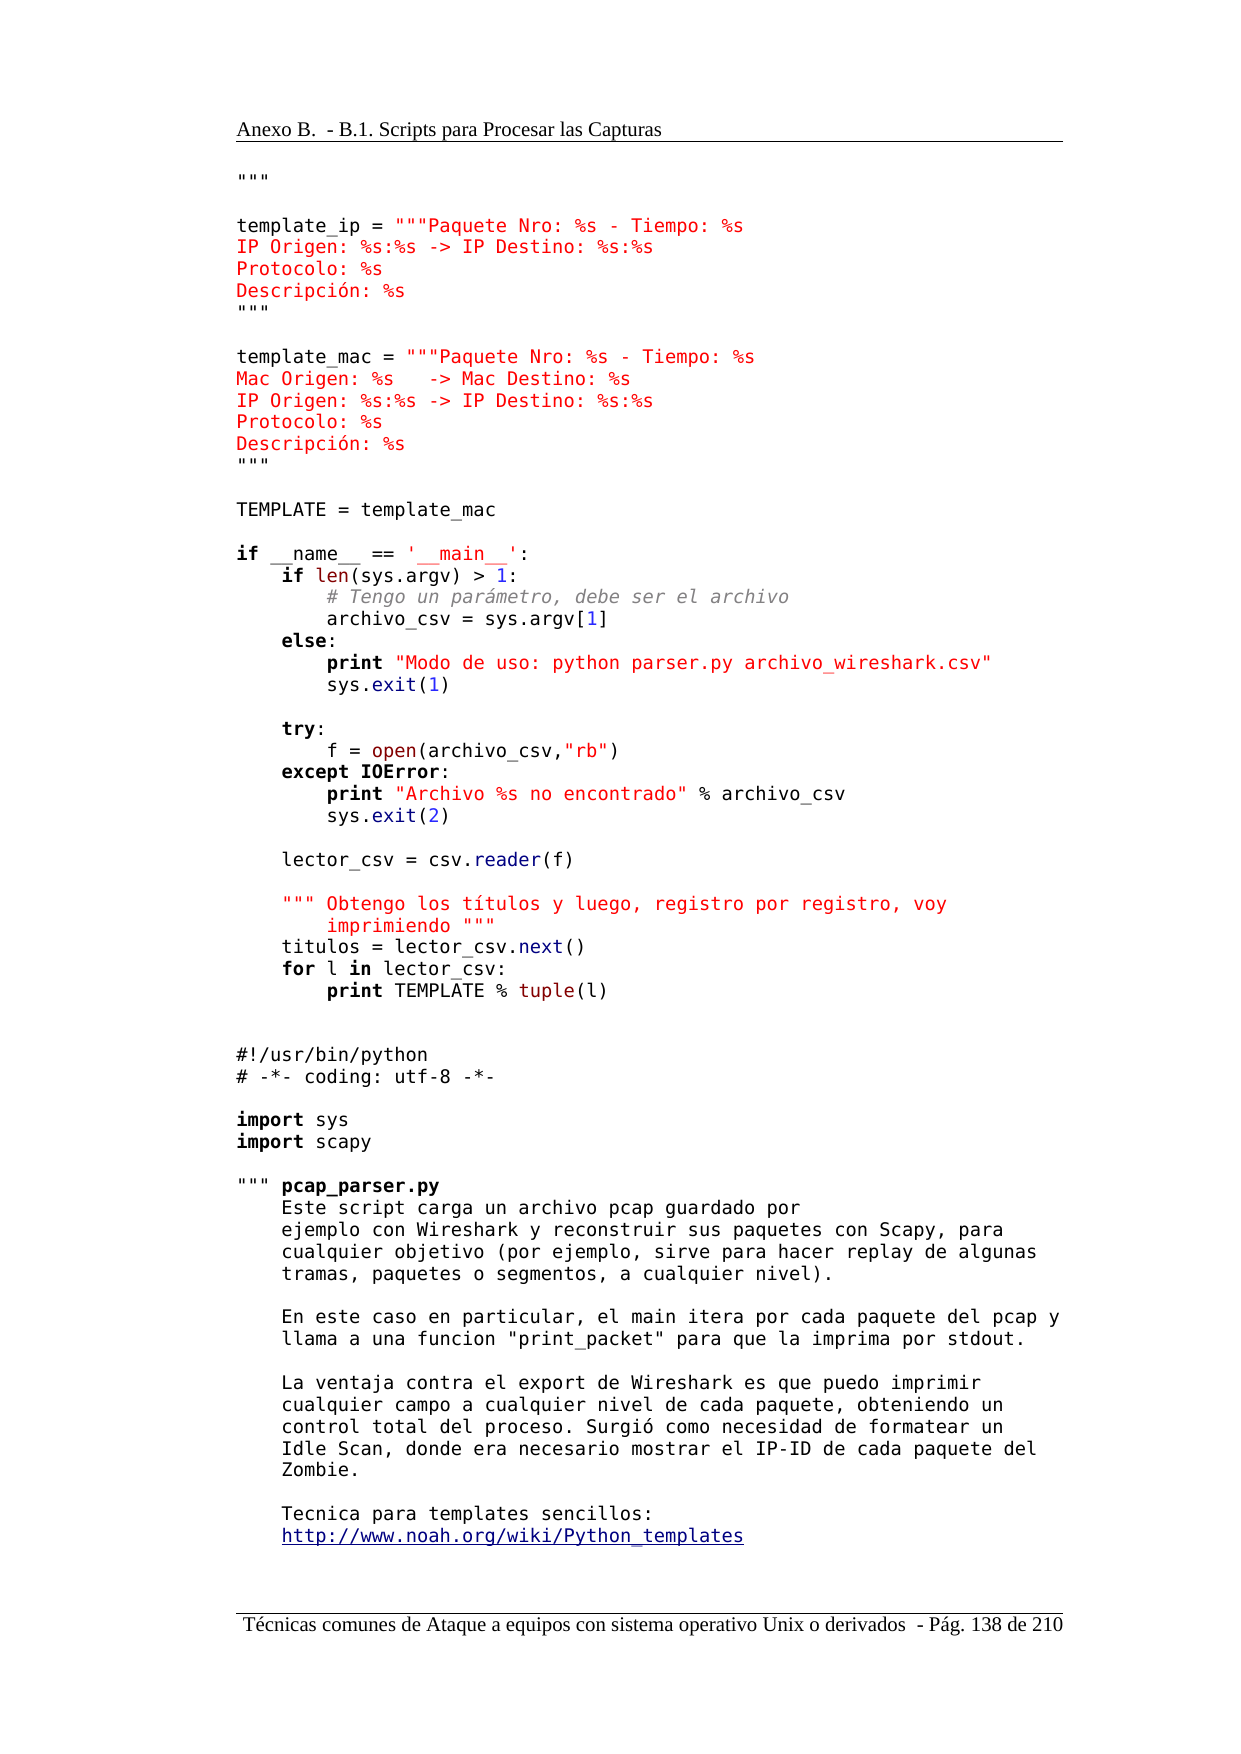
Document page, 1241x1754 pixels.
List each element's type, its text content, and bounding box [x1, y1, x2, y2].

text Mac Origen: %s -> Mac Destino: %s [236, 368, 1063, 390]
text # Tengo un parámetro, debe ser el archivo [236, 587, 1063, 608]
text IP Origen: %s:%s -> IP Destino: %s:%s [236, 390, 1063, 412]
text #!/usr/bin/python [236, 1044, 1063, 1066]
text cualquier objetivo (por ejemplo, sirve para hacer replay de algunas [236, 1241, 1063, 1262]
text for l in lector_csv: [236, 958, 1063, 980]
text try: [236, 718, 1063, 740]
text archivo_csv = sys.argv[1] [236, 608, 1063, 630]
text TEMPLATE = template_mac [236, 499, 1063, 521]
text # -*- coding: utf-8 -*- [236, 1066, 1063, 1087]
text titulos = lector_csv.next() [236, 937, 1063, 958]
text """ pcap_parser.py [236, 1175, 1063, 1197]
text tramas, paquetes o segmentos, a cualquier nivel). [236, 1262, 1063, 1284]
text Idle Scan, donde era necesario mostrar el IP-ID de cada paquete del [236, 1437, 1063, 1459]
text sys.exit(2) [236, 805, 1063, 827]
text """ [236, 455, 1063, 477]
text print TEMPLATE % tuple(l) [236, 980, 1063, 1002]
text Protocolo: %s [236, 412, 1063, 433]
text """ [236, 171, 1063, 193]
text """ [236, 302, 1063, 324]
text Descripción: %s [236, 433, 1063, 455]
text except IOError: [236, 762, 1063, 783]
text http://www.noah.org/wiki/Python_templates [236, 1525, 1063, 1547]
text import scapy [236, 1131, 1063, 1153]
text Zombie. [236, 1459, 1063, 1481]
text """ Obtengo los títulos y luego, registro por registro, voy [236, 893, 1063, 915]
text IP Origen: %s:%s -> IP Destino: %s:%s [236, 237, 1063, 258]
text Este script carga un archivo pcap guardado por [236, 1197, 1063, 1219]
text Protocolo: %s [236, 258, 1063, 280]
text ejemplo con Wireshark y reconstruir sus paquetes con Scapy, para [236, 1219, 1063, 1241]
text print "Modo de uso: python parser.py archivo_wireshark.csv" [236, 652, 1063, 674]
text if __name__ == '__main__': [236, 543, 1063, 565]
text f = open(archivo_csv,"rb") [236, 740, 1063, 762]
text imprimiendo """ [236, 915, 1063, 937]
text La ventaja contra el export de Wireshark es que puedo imprimir [236, 1372, 1063, 1394]
text template_mac = """Paquete Nro: %s - Tiempo: %s [236, 346, 1063, 368]
text control total del proceso. Surgió como necesidad de formatear un [236, 1416, 1063, 1437]
text lector_csv = csv.reader(f) [236, 849, 1063, 871]
text Descripción: %s [236, 280, 1063, 302]
text template_ip = """Paquete Nro: %s - Tiempo: %s [236, 215, 1063, 237]
text En este caso en particular, el main itera por cada paquete del pcap y [236, 1306, 1063, 1328]
text llama a una funcion "print_packet" para que la imprima por stdout. [236, 1328, 1063, 1350]
text sys.exit(1) [236, 674, 1063, 696]
text print "Archivo %s no encontrado" % archivo_csv [236, 783, 1063, 805]
text cualquier campo a cualquier nivel de cada paquete, obteniendo un [236, 1394, 1063, 1416]
text Tecnica para templates sencillos: [236, 1503, 1063, 1525]
text import sys [236, 1109, 1063, 1131]
text if len(sys.argv) > 1: [236, 565, 1063, 587]
text else: [236, 630, 1063, 652]
